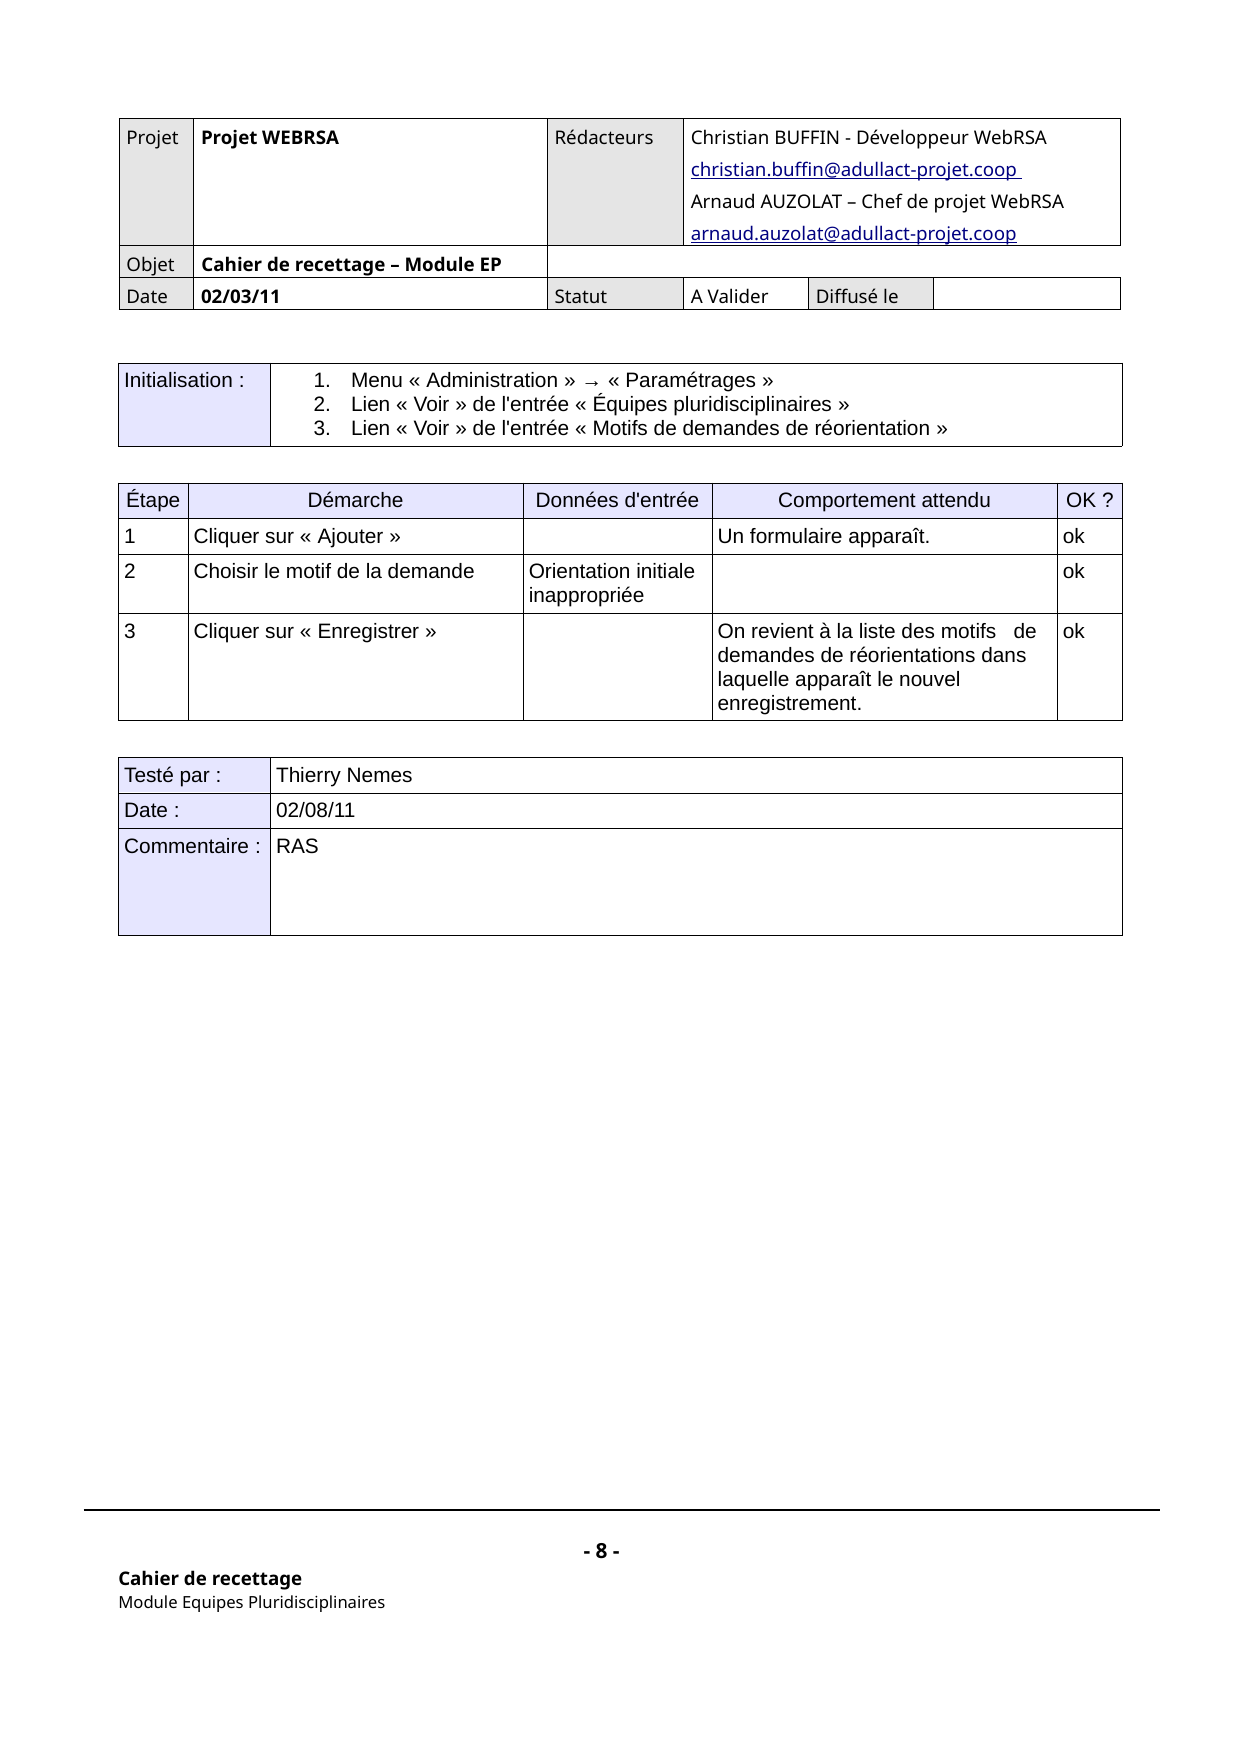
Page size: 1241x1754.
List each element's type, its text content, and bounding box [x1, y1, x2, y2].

table_cell Menu « Administration » → « Paramétrages » Lien « Voir » de l'entrée « Équipes pluridisciplinaires » Lien « Voir » de l'entrée « Motifs de demandes de réorientation » [271, 364, 1122, 446]
table_cell ok [1058, 519, 1122, 553]
table_cell 08/02/11 [271, 794, 1122, 828]
table_cell Orientation initiale inappropriée [524, 555, 712, 613]
table_cell ok [1058, 555, 1122, 613]
table_cell [524, 519, 712, 553]
table_cell [524, 614, 712, 720]
table_header Données d'entrée [524, 484, 712, 518]
table_cell RAS [271, 829, 1122, 935]
table_cell Initialisation : [119, 364, 270, 446]
table_cell Date : [119, 794, 270, 828]
table_header Comportement attendu [713, 484, 1057, 518]
table_cell Commentaire : [119, 829, 270, 935]
table_header Étape [119, 484, 188, 518]
table_cell Un formulaire apparaît. [713, 519, 1057, 553]
table_cell Choisir le motif de la demande [189, 555, 523, 613]
table_cell 1 [119, 519, 188, 553]
table_cell 3 [119, 614, 188, 720]
table_header Testé par : [119, 758, 270, 792]
table_header OK ? [1058, 484, 1122, 518]
table_cell On revient à la liste des motifs de demandes de réorientations dans laquelle apparaît le nouvel enregistrement. [713, 614, 1057, 720]
table_cell [713, 555, 1057, 613]
table_cell Cliquer sur « Ajouter » [189, 519, 523, 553]
table_header Démarche [189, 484, 523, 518]
table_cell ok [1058, 614, 1122, 720]
table_cell Cliquer sur « Enregistrer » [189, 614, 523, 720]
table_cell 2 [119, 555, 188, 613]
table_header Thierry Nemes [271, 758, 1122, 792]
